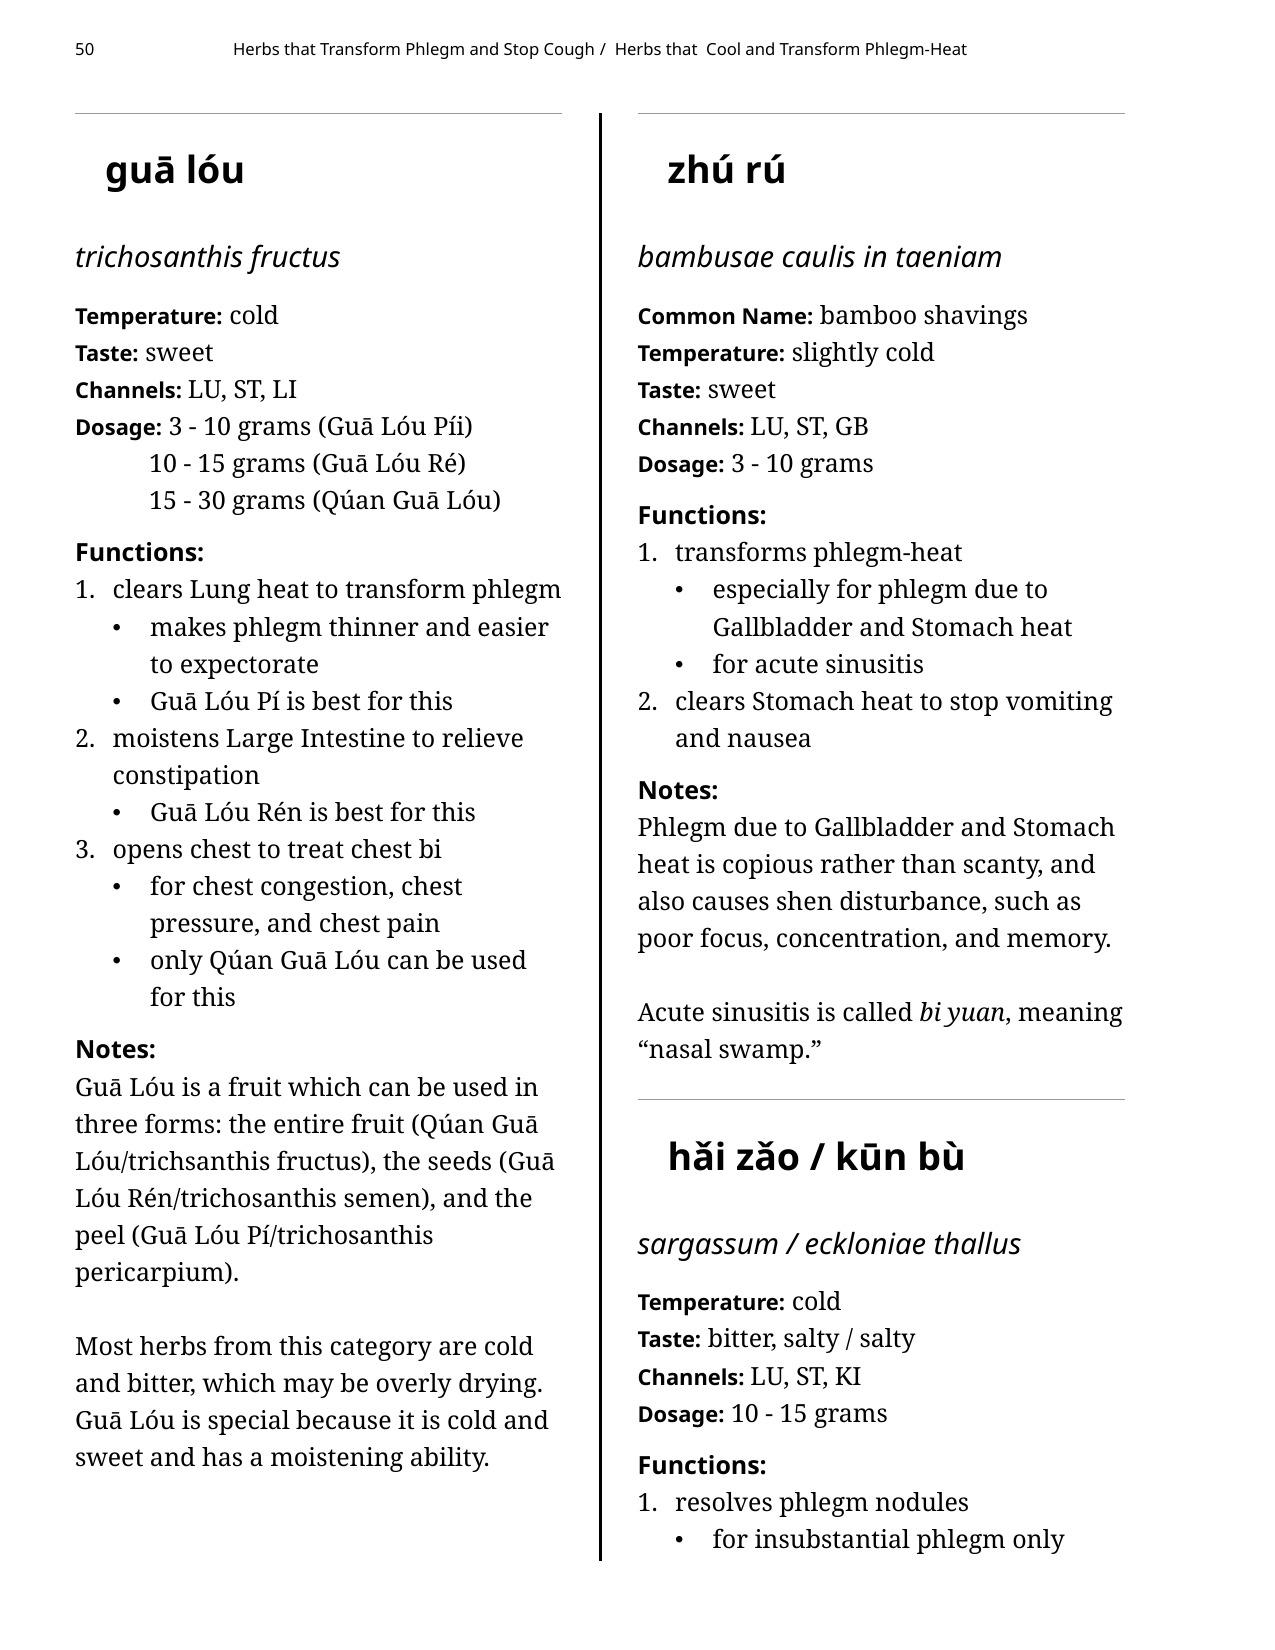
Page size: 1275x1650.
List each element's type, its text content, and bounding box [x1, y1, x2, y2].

text Most herbs from this category are cold and bitter, which may be overly drying. Guā Lóu is special because it is cold and sweet and has a moistening ability. [75, 1329, 562, 1474]
subtitle Notes: [75, 1032, 562, 1066]
list Guā Lóu Pí is best for this [112, 683, 562, 717]
text sargassum / eckloniae thallus [637, 1223, 1125, 1263]
list for chest congestion, chest pressure, and chest pain [112, 869, 562, 940]
list only Qúan Guā Lóu can be used for this [112, 943, 562, 1014]
list for insubstantial phlegm only [675, 1521, 1125, 1556]
subtitle Functions: [75, 535, 562, 569]
subtitle guā lóu [75, 114, 562, 225]
list clears Stomach heat to stop vomiting and nausea [637, 683, 1125, 754]
list moistens Large Intestine to relieve constipation [75, 720, 562, 792]
subtitle hǎi zǎo / kūn bù [637, 1100, 1125, 1211]
text Dosage: 3 - 10 grams [637, 446, 1125, 480]
subtitle Functions: [637, 498, 1125, 532]
text Guā Lóu is a fruit which can be used in three forms: the entire fruit (Qúan Guā Lóu/trichsanthis fructus), the seeds (Guā Lóu Rén/trichosanthis semen), and the peel (Guā Lóu Pí/trichosanthis pericarpium). [75, 1069, 562, 1289]
text Dosage: 10 - 15 grams [637, 1395, 1125, 1429]
text bambusae caulis in taeniam [637, 237, 1125, 276]
text Temperature: slightly cold [637, 334, 1125, 369]
text Channels: LU, ST, KI [637, 1358, 1125, 1392]
subtitle Functions: [637, 1447, 1125, 1481]
list for acute sinusitis [675, 646, 1125, 680]
list opens chest to treat chest bi [75, 832, 562, 866]
subtitle Notes: [637, 772, 1125, 807]
text Temperature: cold [637, 1284, 1125, 1318]
text Phlegm due to Gallbladder and Stomach heat is copious rather than scanty, and also causes shen disturbance, such as poor focus, concentration, and memory. [637, 809, 1125, 955]
list clears Lung heat to transform phlegm [75, 572, 562, 606]
text Dosage: 3 - 10 grams (Guā Lóu Píi) [75, 409, 562, 443]
text trichosanthis fructus [75, 237, 562, 276]
list Guā Lóu Rén is best for this [112, 794, 562, 829]
text Common Name: bamboo shavings [637, 297, 1125, 332]
list especially for phlegm due to Gallbladder and Stomach heat [675, 572, 1125, 643]
text Taste: sweet [637, 372, 1125, 406]
text Temperature: cold [75, 297, 562, 332]
text 10 - 15 grams (Guā Lóu Ré) [75, 446, 562, 480]
text Taste: sweet [75, 334, 562, 369]
list transforms phlegm-heat [637, 535, 1125, 569]
list makes phlegm thinner and easier to expectorate [112, 609, 562, 680]
list resolves phlegm nodules [637, 1484, 1125, 1518]
text Taste: bitter, salty / salty [637, 1321, 1125, 1355]
text Acute sinusitis is called bi yuan, meaning “nasal swamp.” [637, 995, 1125, 1066]
text 15 - 30 grams (Qúan Guā Lóu) [75, 483, 562, 517]
text Channels: LU, ST, GB [637, 409, 1125, 443]
subtitle zhú rú [637, 114, 1125, 225]
text Channels: LU, ST, LI [75, 372, 562, 406]
